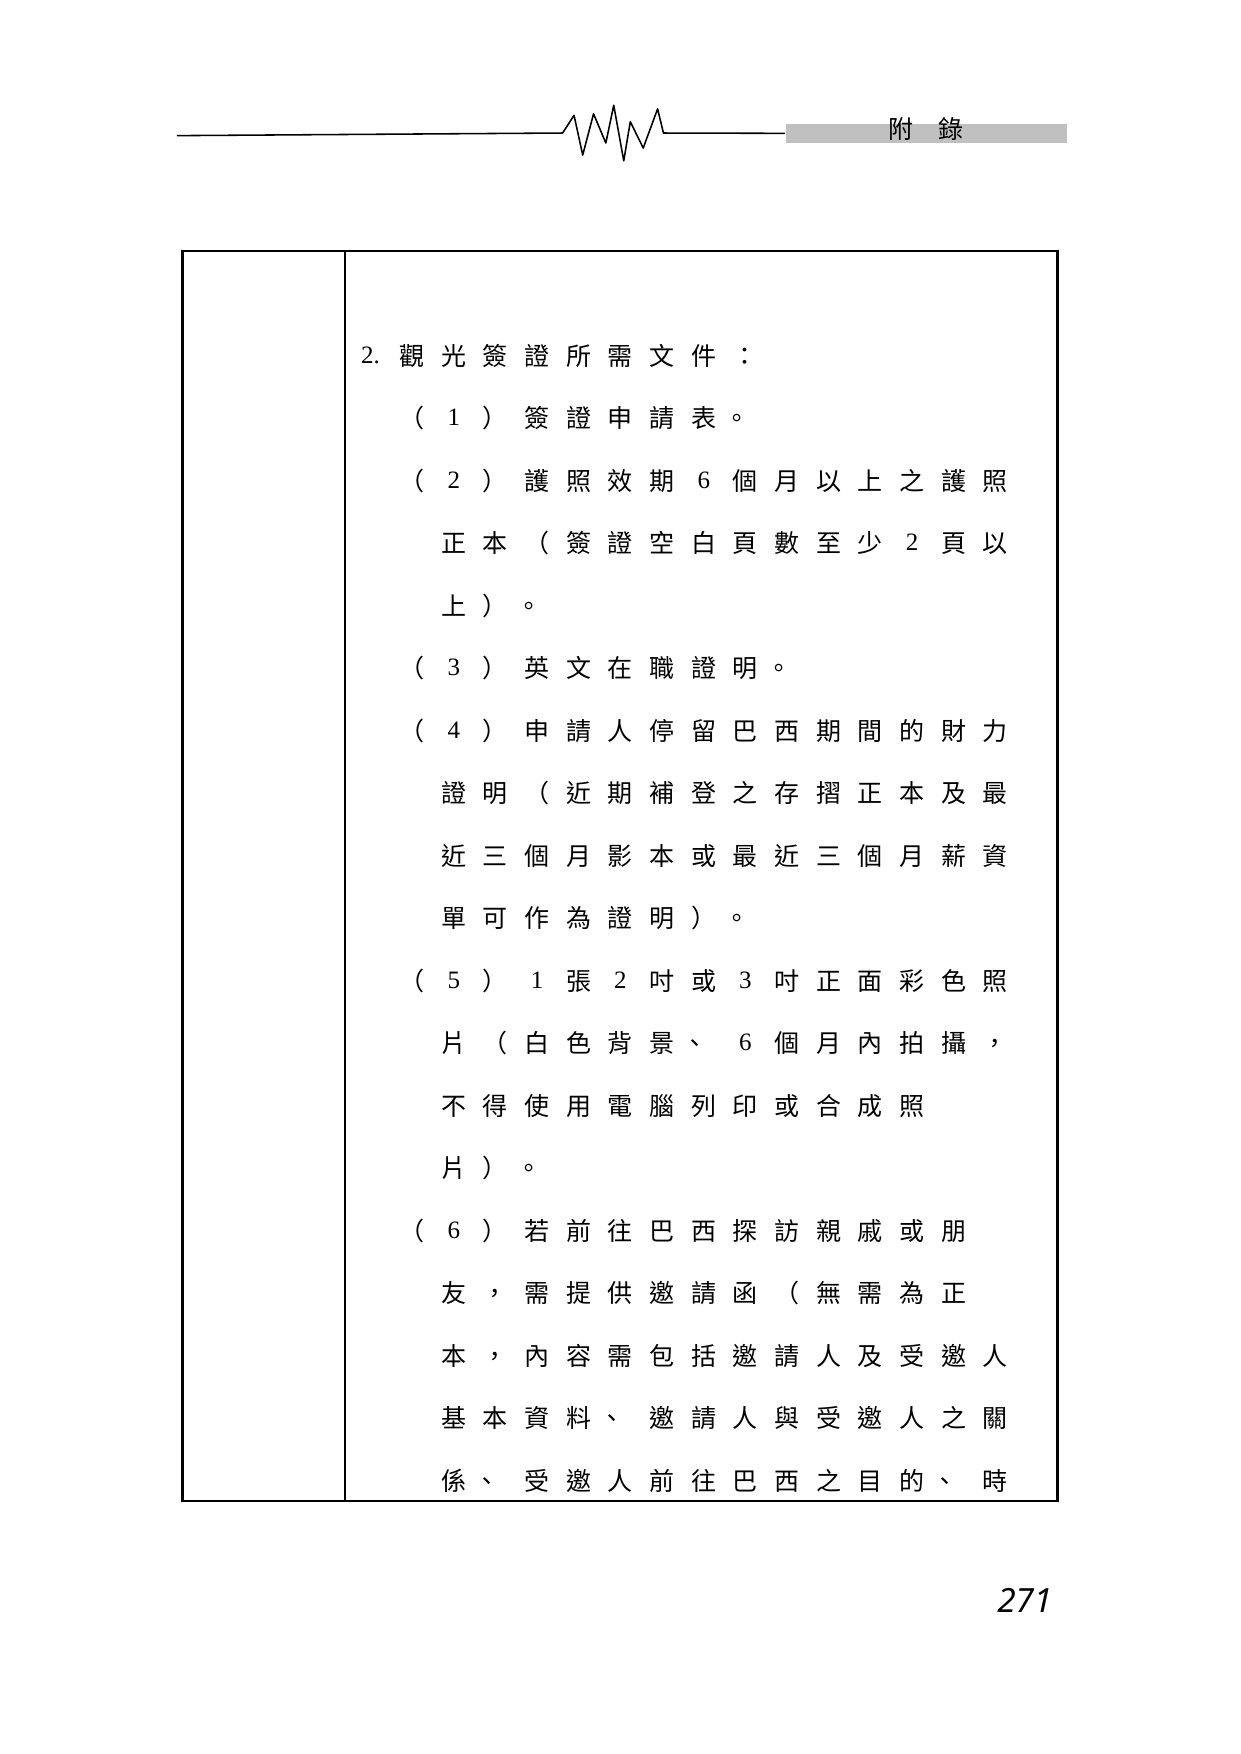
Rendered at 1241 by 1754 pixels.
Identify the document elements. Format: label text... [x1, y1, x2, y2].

table_cell 2.觀光簽證所需文件： （1）簽證申請表。 （2）護照效期6個月以上之護照正本（簽證空白頁數至少2頁以上）。 （3）英文在職證明。 （4）申請人停留巴西期間的財力證明（近期補登之存摺正本及最近三個月影本或最近三個月薪資單可作為證明）。 （5）1張2吋或3吋正面彩色照片（白色背景、6個月內拍攝，不得使用電腦列印或合成照片）。 （6）若前往巴西探訪親戚或朋友，需提供邀請函（無需為正本，內容需包括邀請人及受邀人基本資料、邀請人與受邀人之關係、受邀人前往巴西之目的、時 [346, 252, 1056, 1500]
table_cell [184, 252, 344, 1500]
